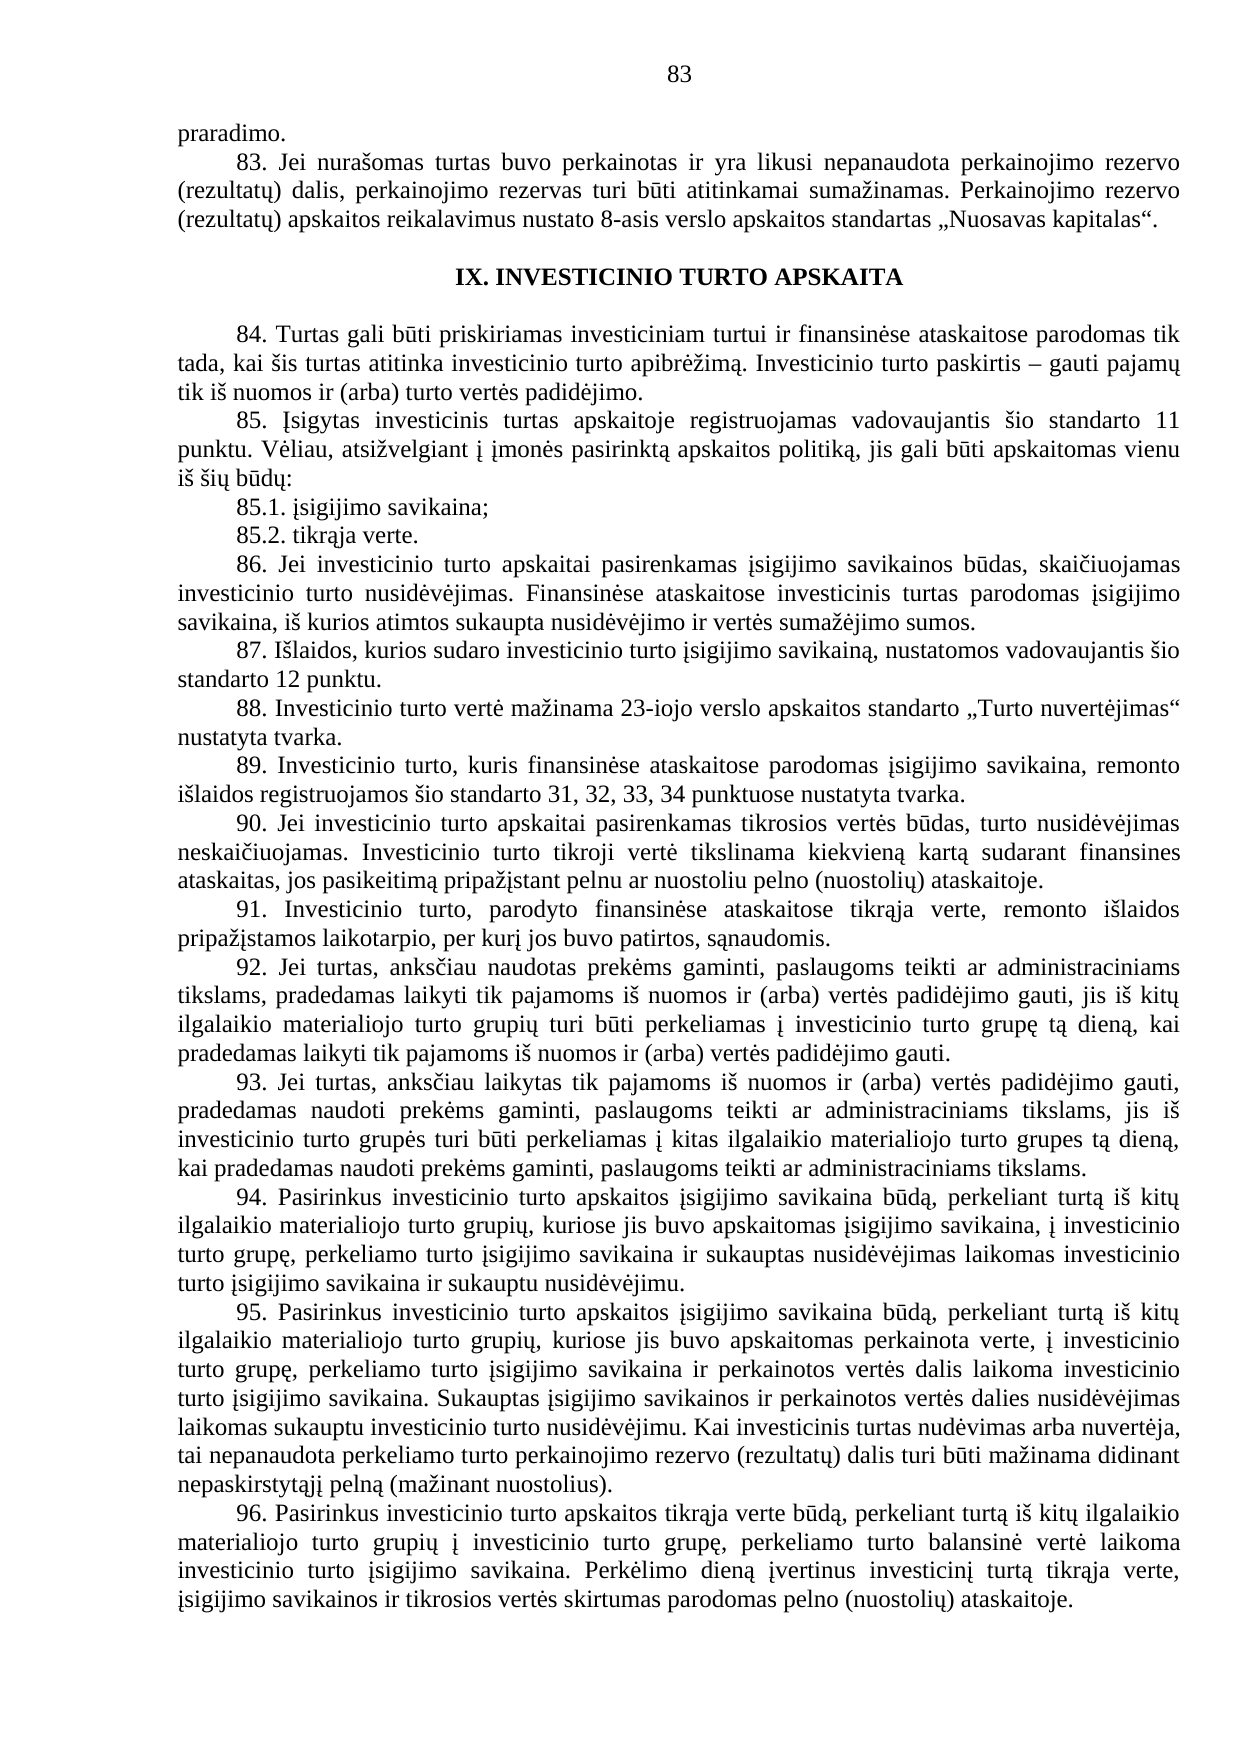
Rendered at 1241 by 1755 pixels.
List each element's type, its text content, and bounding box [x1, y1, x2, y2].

text 95. Pasirinkus investicinio turto apskaitos įsigijimo savikaina būdą, perkeliant turtą iš kitų ilgalaikio materialiojo turto grupių, kuriose jis buvo apskaitomas perkainota verte, į investicinio turto grupę, perkeliamo turto įsigijimo savikaina ir perkainotos vertės dalis laikoma investicinio turto įsigijimo savikaina. Sukauptas įsigijimo savikainos ir perkainotos vertės dalies nusidėvėjimas laikomas sukauptu investicinio turto nusidėvėjimu. Kai investicinis turtas nudėvimas arba nuvertėja, tai nepanaudota perkeliamo turto perkainojimo rezervo (rezultatų) dalis turi būti mažinama didinant nepaskirstytąjį pelną (mažinant nuostolius). [177, 1297, 1181, 1498]
text 90. Jei investicinio turto apskaitai pasirenkamas tikrosios vertės būdas, turto nusidėvėjimas neskaičiuojamas. Investicinio turto tikroji vertė tikslinama kiekvieną kartą sudarant finansines ataskaitas, jos pasikeitimą pripažįstant pelnu ar nuostoliu pelno (nuostolių) ataskaitoje. [177, 808, 1181, 894]
text praradimo. [177, 118, 1181, 147]
text 85. Įsigytas investicinis turtas apskaitoje registruojamas vadovaujantis šio standarto 11 punktu. Vėliau, atsižvelgiant į įmonės pasirinktą apskaitos politiką, jis gali būti apskaitomas vienu iš šių būdų: [177, 406, 1181, 492]
text 96. Pasirinkus investicinio turto apskaitos tikrąja verte būdą, perkeliant turtą iš kitų ilgalaikio materialiojo turto grupių į investicinio turto grupę, perkeliamo turto balansinė vertė laikoma investicinio turto įsigijimo savikaina. Perkėlimo dieną įvertinus investicinį turtą tikrąja verte, įsigijimo savikainos ir tikrosios vertės skirtumas parodomas pelno (nuostolių) ataskaitoje. [177, 1498, 1181, 1613]
text 94. Pasirinkus investicinio turto apskaitos įsigijimo savikaina būdą, perkeliant turtą iš kitų ilgalaikio materialiojo turto grupių, kuriose jis buvo apskaitomas įsigijimo savikaina, į investicinio turto grupę, perkeliamo turto įsigijimo savikaina ir sukauptas nusidėvėjimas laikomas investicinio turto įsigijimo savikaina ir sukauptu nusidėvėjimu. [177, 1182, 1181, 1297]
text IX. INVESTICINIO TURTO APSKAITA [177, 262, 1181, 291]
text 93. Jei turtas, anksčiau laikytas tik pajamoms iš nuomos ir (arba) vertės padidėjimo gauti, pradedamas naudoti prekėms gaminti, paslaugoms teikti ar administraciniams tikslams, jis iš investicinio turto grupės turi būti perkeliamas į kitas ilgalaikio materialiojo turto grupes tą dieną, kai pradedamas naudoti prekėms gaminti, paslaugoms teikti ar administraciniams tikslams. [177, 1067, 1181, 1182]
text 85.1. įsigijimo savikaina; [177, 492, 1181, 521]
text 92. Jei turtas, anksčiau naudotas prekėms gaminti, paslaugoms teikti ar administraciniams tikslams, pradedamas laikyti tik pajamoms iš nuomos ir (arba) vertės padidėjimo gauti, jis iš kitų ilgalaikio materialiojo turto grupių turi būti perkeliamas į investicinio turto grupę tą dieną, kai pradedamas laikyti tik pajamoms iš nuomos ir (arba) vertės padidėjimo gauti. [177, 952, 1181, 1067]
text 86. Jei investicinio turto apskaitai pasirenkamas įsigijimo savikainos būdas, skaičiuojamas investicinio turto nusidėvėjimas. Finansinėse ataskaitose investicinis turtas parodomas įsigijimo savikaina, iš kurios atimtos sukaupta nusidėvėjimo ir vertės sumažėjimo sumos. [177, 549, 1181, 636]
text 87. Išlaidos, kurios sudaro investicinio turto įsigijimo savikainą, nustatomos vadovaujantis šio standarto 12 punktu. [177, 636, 1181, 693]
text 89. Investicinio turto, kuris finansinėse ataskaitose parodomas įsigijimo savikaina, remonto išlaidos registruojamos šio standarto 31, 32, 33, 34 punktuose nustatyta tvarka. [177, 751, 1181, 808]
text 84. Turtas gali būti priskiriamas investiciniam turtui ir finansinėse ataskaitose parodomas tik tada, kai šis turtas atitinka investicinio turto apibrėžimą. Investicinio turto paskirtis – gauti pajamų tik iš nuomos ir (arba) turto vertės padidėjimo. [177, 319, 1181, 406]
text 91. Investicinio turto, parodyto finansinėse ataskaitose tikrąja verte, remonto išlaidos pripažįstamos laikotarpio, per kurį jos buvo patirtos, sąnaudomis. [177, 894, 1181, 952]
text 83. Jei nurašomas turtas buvo perkainotas ir yra likusi nepanaudota perkainojimo rezervo (rezultatų) dalis, perkainojimo rezervas turi būti atitinkamai sumažinamas. Perkainojimo rezervo (rezultatų) apskaitos reikalavimus nustato 8-asis verslo apskaitos standartas „Nuosavas kapitalas“. [177, 147, 1181, 233]
text 85.2. tikrąja verte. [177, 521, 1181, 549]
text 88. Investicinio turto vertė mažinama 23-iojo verslo apskaitos standarto „Turto nuvertėjimas“ nustatyta tvarka. [177, 693, 1181, 751]
